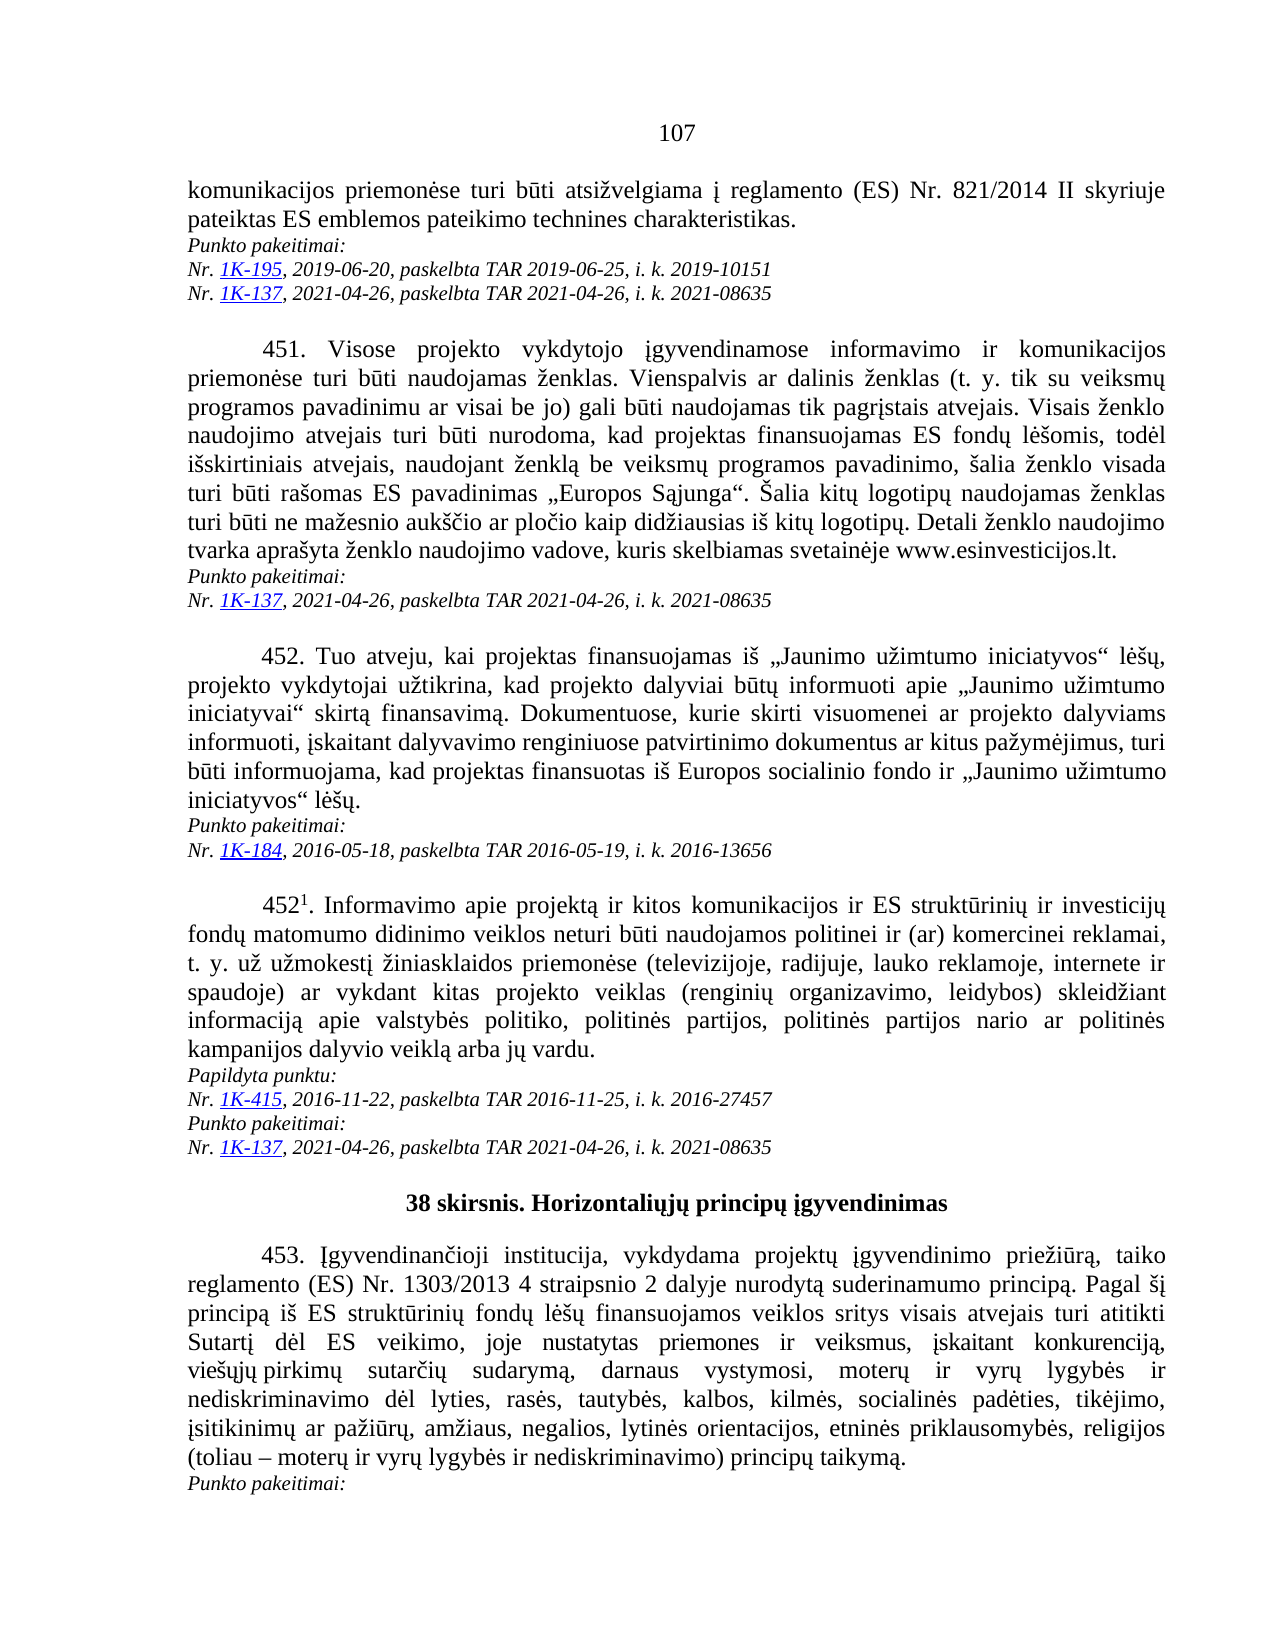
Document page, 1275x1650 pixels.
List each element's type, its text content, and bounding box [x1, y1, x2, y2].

text Nr. 1K-137, 2021-04-26, paskelbta TAR 2021-04-26, i. k. 2021-08635 [187, 281, 1167, 305]
text komunikacijos priemonėse turi būti atsižvelgiama į reglamento (ES) Nr. 821/2014 II skyriuje pateiktas ES emblemos pateikimo technines charakteristikas. [187, 176, 1167, 233]
text Punkto pakeitimai: [187, 1471, 1167, 1495]
text 451. Visose projekto vykdytojo įgyvendinamose informavimo ir komunikacijos priemonėse turi būti naudojamas ženklas. Vienspalvis ar dalinis ženklas (t. y. tik su veiksmų programos pavadinimu ar visai be jo) gali būti naudojamas tik pagrįstais atvejais. Visais ženklo naudojimo atvejais turi būti nurodoma, kad projektas finansuojamas ES fondų lėšomis, todėl išskirtiniais atvejais, naudojant ženklą be veiksmų programos pavadinimo, šalia ženklo visada turi būti rašomas ES pavadinimas „Europos Sąjunga“. Šalia kitų logotipų naudojamas ženklas turi būti ne mažesnio aukščio ar pločio kaip didžiausias iš kitų logotipų. Detali ženklo naudojimo tvarka aprašyta ženklo naudojimo vadove, kuris skelbiamas svetainėje www.esinvesticijos.lt. [187, 334, 1167, 564]
text 4521. Informavimo apie projektą ir kitos komunikacijos ir ES struktūrinių ir investicijų fondų matomumo didinimo veiklos neturi būti naudojamos politinei ir (ar) komercinei reklamai, t. y. už užmokestį žiniasklaidos priemonėse (televizijoje, radijuje, lauko reklamoje, internete ir spaudoje) ar vykdant kitas projekto veiklas (renginių organizavimo, leidybos) skleidžiant informaciją apie valstybės politiko, politinės partijos, politinės partijos nario ar politinės kampanijos dalyvio veiklą arba jų vardu. [187, 890, 1167, 1063]
text Nr. 1K-415, 2016-11-22, paskelbta TAR 2016-11-25, i. k. 2016-27457 [187, 1087, 1167, 1111]
text Punkto pakeitimai: [187, 1111, 1167, 1135]
text Nr. 1K-184, 2016-05-18, paskelbta TAR 2016-05-19, i. k. 2016-13656 [187, 837, 1167, 862]
text Punkto pakeitimai: [187, 564, 1167, 588]
text 452. Tuo atveju, kai projektas finansuojamas iš „Jaunimo užimtumo iniciatyvos“ lėšų, projekto vykdytojai užtikrina, kad projekto dalyviai būtų informuoti apie „Jaunimo užimtumo iniciatyvai“ skirtą finansavimą. Dokumentuose, kurie skirti visuomenei ar projekto dalyviams informuoti, įskaitant dalyvavimo renginiuose patvirtinimo dokumentus ar kitus pažymėjimus, turi būti informuojama, kad projektas finansuotas iš Europos socialinio fondo ir „Jaunimo užimtumo iniciatyvos“ lėšų. [187, 641, 1167, 813]
text Nr. 1K-137, 2021-04-26, paskelbta TAR 2021-04-26, i. k. 2021-08635 [187, 588, 1167, 612]
text Papildyta punktu: [187, 1063, 1167, 1087]
text Nr. 1K-137, 2021-04-26, paskelbta TAR 2021-04-26, i. k. 2021-08635 [187, 1135, 1167, 1159]
text Nr. 1K-195, 2019-06-20, paskelbta TAR 2019-06-25, i. k. 2019-10151 [187, 257, 1167, 281]
text Punkto pakeitimai: [187, 813, 1167, 837]
text 453. Įgyvendinančioji institucija, vykdydama projektų įgyvendinimo priežiūrą, taiko reglamento (ES) Nr. 1303/2013 4 straipsnio 2 dalyje nurodytą suderinamumo principą. Pagal šį principą iš ES struktūrinių fondų lėšų finansuojamos veiklos sritys visais atvejais turi atitikti Sutartį dėl ES veikimo, joje nustatytas priemones ir veiksmus, įskaitant konkurenciją, viešųjų pirkimų sutarčių sudarymą, darnaus vystymosi, moterų ir vyrų lygybės ir nediskriminavimo dėl lyties, rasės, tautybės, kalbos, kilmės, socialinės padėties, tikėjimo, įsitikinimų ar pažiūrų, amžiaus, negalios, lytinės orientacijos, etninės priklausomybės, religijos (toliau – moterų ir vyrų lygybės ir nediskriminavimo) principų taikymą. [187, 1241, 1167, 1471]
subtitle 38 skirsnis. Horizontaliųjų principų įgyvendinimas [246, 1188, 1107, 1217]
text Punkto pakeitimai: [187, 233, 1167, 257]
